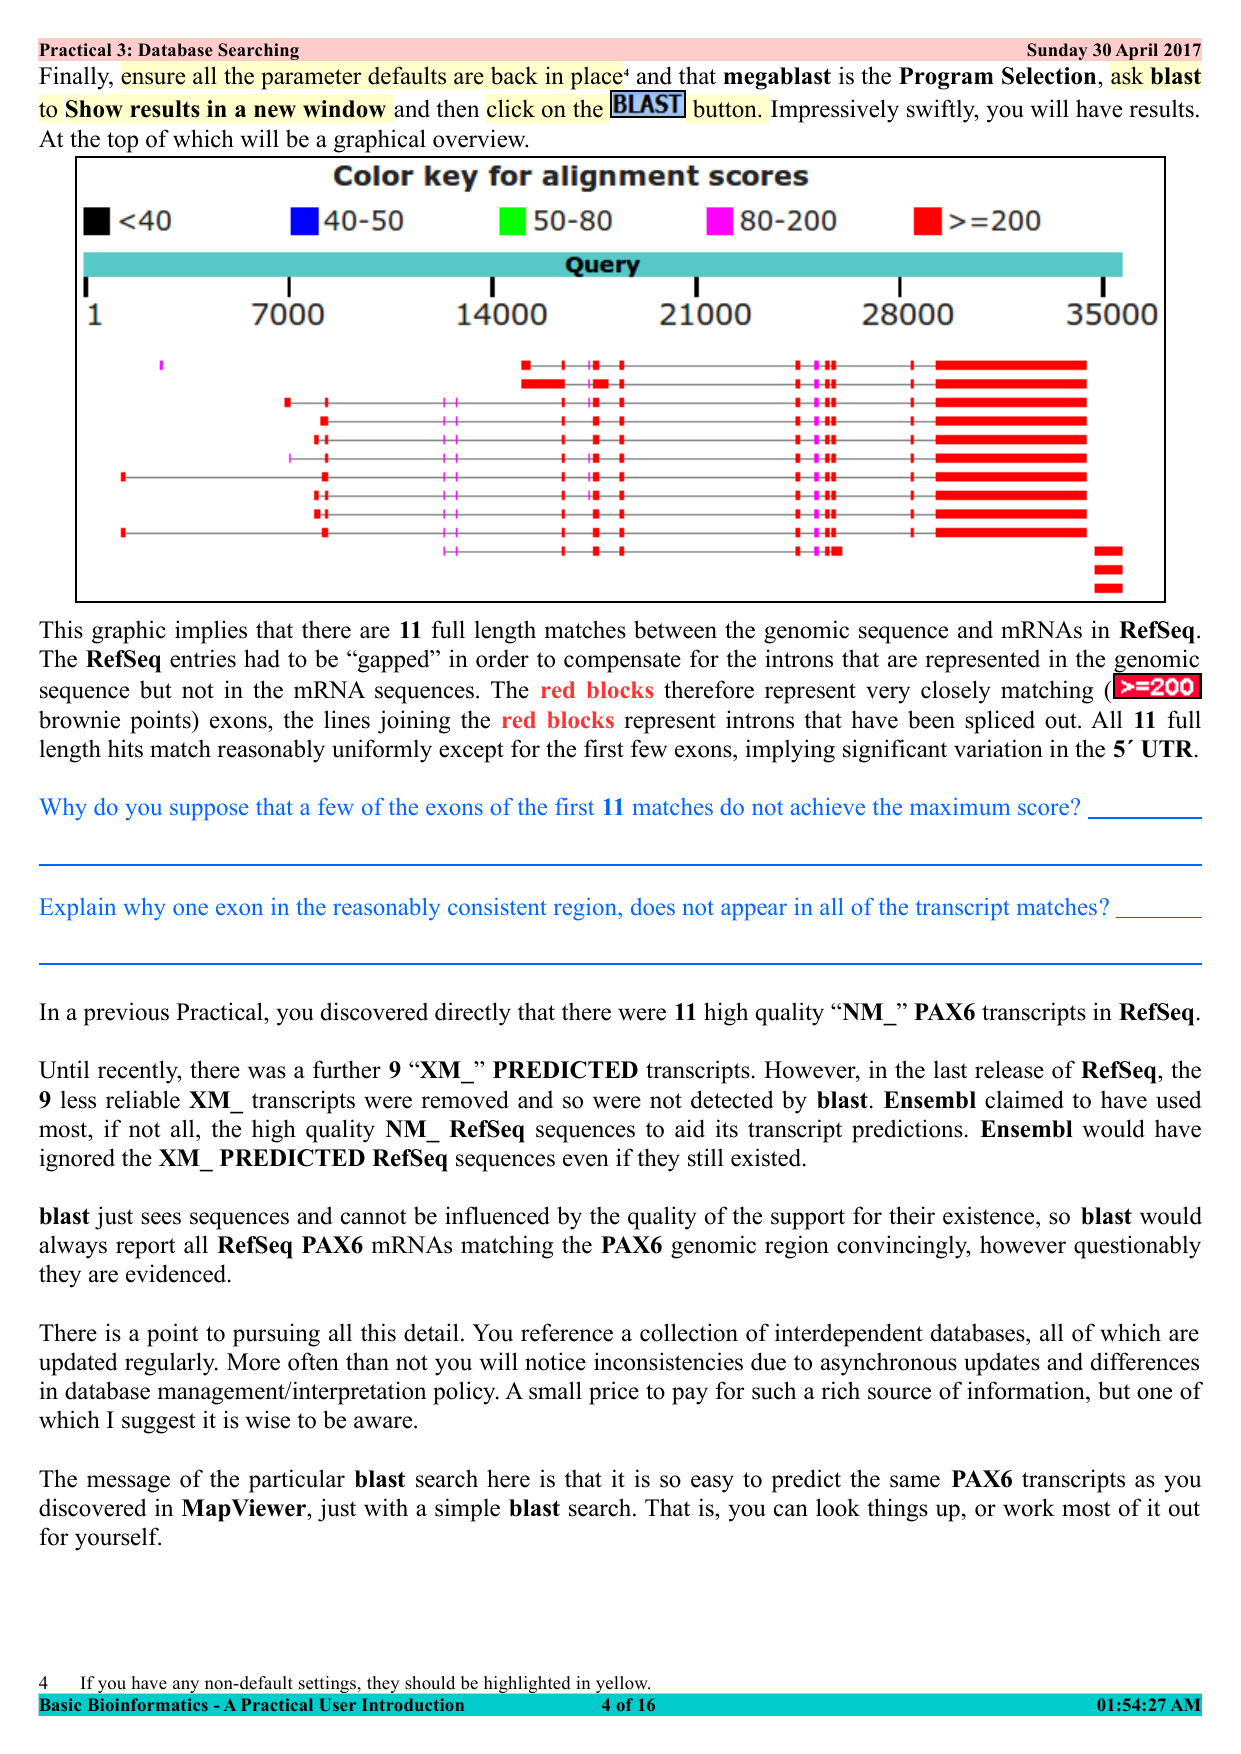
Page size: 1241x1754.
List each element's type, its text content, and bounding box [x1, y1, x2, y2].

text If you have any non-default settings, they should be highlighted in yellow. [38, 1671, 1202, 1693]
text Explain why one exon in the reasonably consistent region, does not appear in all of the transcript matches? [38, 892, 1202, 921]
text This graphic implies that there are 11 full length matches between the genomic sequence and mRNAs in RefSeq. The RefSeq entries had to be “gapped” in order to compensate for the introns that are represented in the genomic sequence but not in the mRNA sequences. The red blocks therefore represent very closely matching (brownie points) exons, the lines joining the red blocks represent introns that have been spliced out. All 11 full length hits match reasonably uniformly except for the first few exons, implying significant variation in the 5´ UTR. [38, 157, 1202, 763]
text Why do you suppose that a few of the exons of the first 11 matches do not achieve the maximum score? [38, 792, 1202, 821]
text Until recently, there was a further 9 “XM_” PREDICTED transcripts. However, in the last release of RefSeq, the 9 less reliable XM_ transcripts were removed and so were not detected by blast. Ensembl claimed to have used most, if not all, the high quality NM_ RefSeq sequences to aid its transcript predictions. Ensembl would have ignored the XM_ PREDICTED RefSeq sequences even if they still existed. [38, 1055, 1202, 1172]
text The message of the particular blast search here is that it is so easy to predict the same PAX6 transcripts as you discovered in MapViewer, just with a simple blast search. That is, you can look things up, or work most of it out for yourself. [38, 1463, 1202, 1551]
picture [77, 158, 1164, 601]
picture [1115, 675, 1199, 697]
text Finally, ensure all the parameter defaults are back in place and that megablast is the Program Selection, ask blast to Show results in a new window and then click on the button. Impressively swiftly, you will have results. At the top of which will be a graphical overview. [38, 61, 1202, 152]
text There is a point to pursuing all this detail. You reference a collection of interdependent databases, all of which are updated regularly. More often than not you will notice inconsistencies due to asynchronous updates and differences in database management/interpretation policy. A small price to pay for such a rich source of information, but one of which I suggest it is wise to be aware. [38, 1318, 1202, 1434]
picture [612, 92, 684, 116]
text blast just sees sequences and cannot be influenced by the quality of the support for their existence, so blast would always report all RefSeq PAX6 mRNAs matching the PAX6 genomic region convincingly, however questionably they are evidenced. [38, 1201, 1202, 1288]
text In a previous Practical, you discovered directly that there were 11 high quality “NM_” PAX6 transcripts in RefSeq. [38, 997, 1202, 1026]
